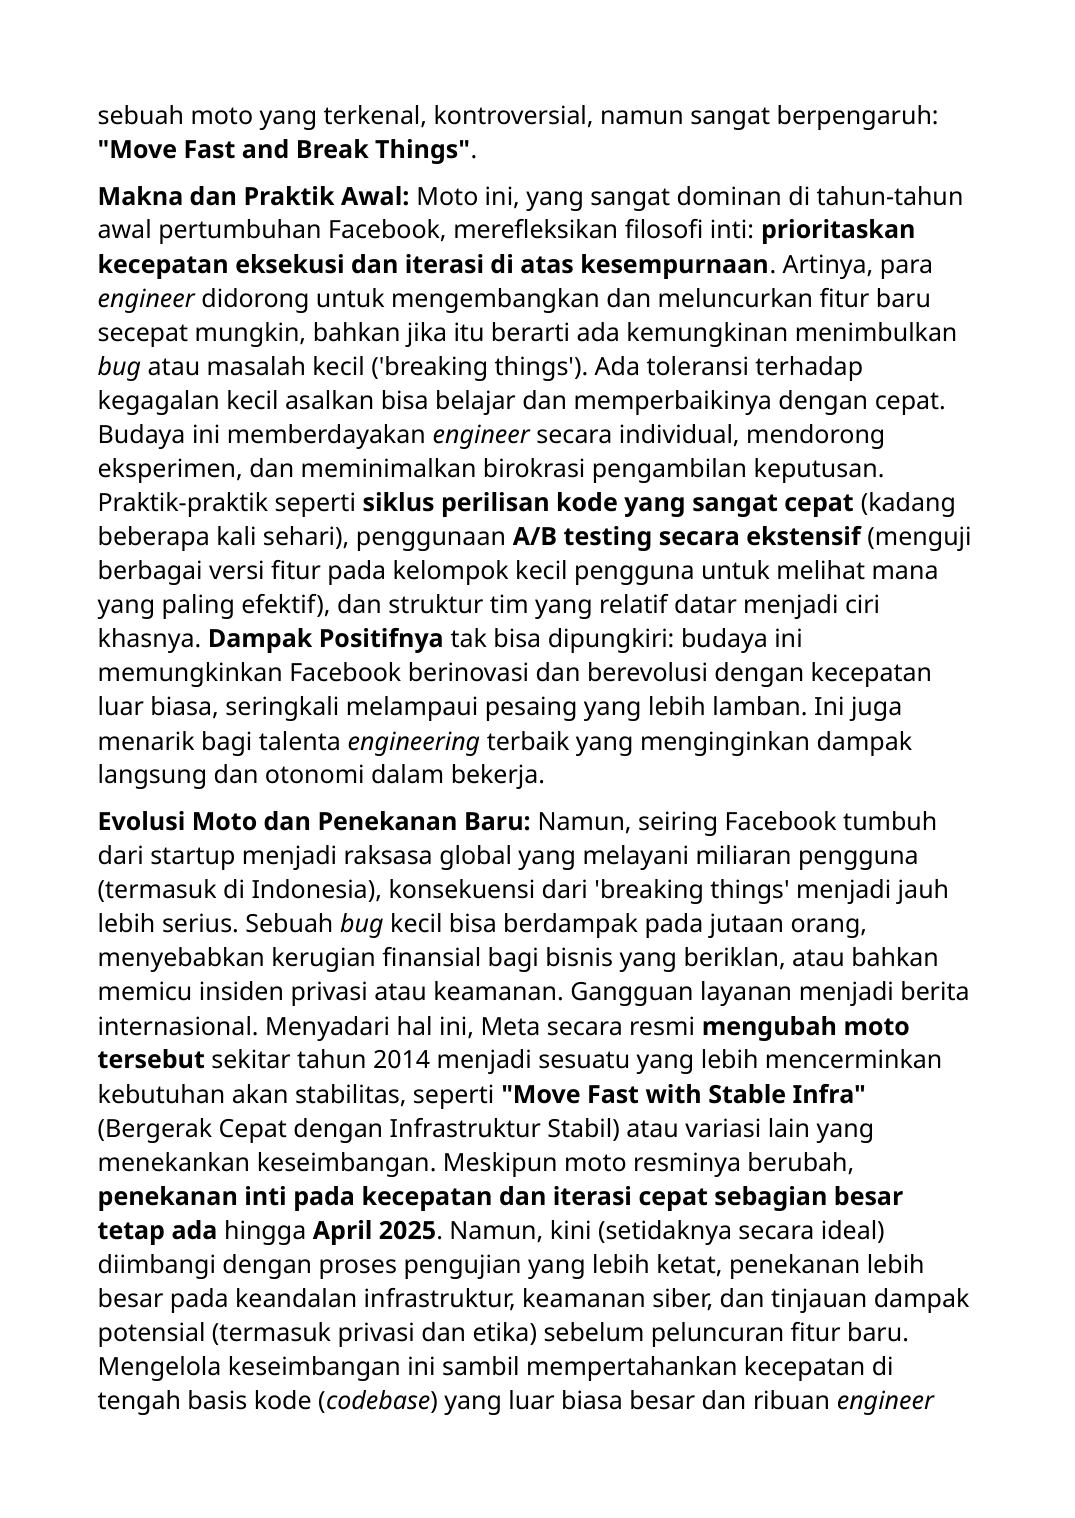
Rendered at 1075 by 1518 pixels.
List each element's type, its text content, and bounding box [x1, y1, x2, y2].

text Evolusi Moto dan Penekanan Baru: Namun, seiring Facebook tumbuh dari startup menjadi raksasa global yang melayani miliaran pengguna (termasuk di Indonesia), konsekuensi dari 'breaking things' menjadi jauh lebih serius. Sebuah bug kecil bisa berdampak pada jutaan orang, menyebabkan kerugian finansial bagi bisnis yang beriklan, atau bahkan memicu insiden privasi atau keamanan. Gangguan layanan menjadi berita internasional. Menyadari hal ini, Meta secara resmi mengubah moto tersebut sekitar tahun 2014 menjadi sesuatu yang lebih mencerminkan kebutuhan akan stabilitas, seperti "Move Fast with Stable Infra" (Bergerak Cepat dengan Infrastruktur Stabil) atau variasi lain yang menekankan keseimbangan. Meskipun moto resminya berubah, penekanan inti pada kecepatan dan iterasi cepat sebagian besar tetap ada hingga April 2025. Namun, kini (setidaknya secara ideal) diimbangi dengan proses pengujian yang lebih ketat, penekanan lebih besar pada keandalan infrastruktur, keamanan siber, dan tinjauan dampak potensial (termasuk privasi dan etika) sebelum peluncuran fitur baru. Mengelola keseimbangan ini sambil mempertahankan kecepatan di tengah basis kode (codebase) yang luar biasa besar dan ribuan engineer [97, 804, 977, 1417]
text sebuah moto yang terkenal, kontroversial, namun sangat berpengaruh: "Move Fast and Break Things". [97, 97, 977, 166]
text Makna dan Praktik Awal: Moto ini, yang sangat dominan di tahun-tahun awal pertumbuhan Facebook, merefleksikan filosofi inti: prioritaskan kecepatan eksekusi dan iterasi di atas kesempurnaan. Artinya, para engineer didorong untuk mengembangkan dan meluncurkan fitur baru secepat mungkin, bahkan jika itu berarti ada kemungkinan menimbulkan bug atau masalah kecil ('breaking things'). Ada toleransi terhadap kegagalan kecil asalkan bisa belajar dan memperbaikinya dengan cepat. Budaya ini memberdayakan engineer secara individual, mendorong eksperimen, dan meminimalkan birokrasi pengambilan keputusan. Praktik-praktik seperti siklus perilisan kode yang sangat cepat (kadang beberapa kali sehari), penggunaan A/B testing secara ekstensif (menguji berbagai versi fitur pada kelompok kecil pengguna untuk melihat mana yang paling efektif), dan struktur tim yang relatif datar menjadi ciri khasnya. Dampak Positifnya tak bisa dipungkiri: budaya ini memungkinkan Facebook berinovasi dan berevolusi dengan kecepatan luar biasa, seringkali melampaui pesaing yang lebih lamban. Ini juga menarik bagi talenta engineering terbaik yang menginginkan dampak langsung dan otonomi dalam bekerja. [97, 178, 977, 791]
